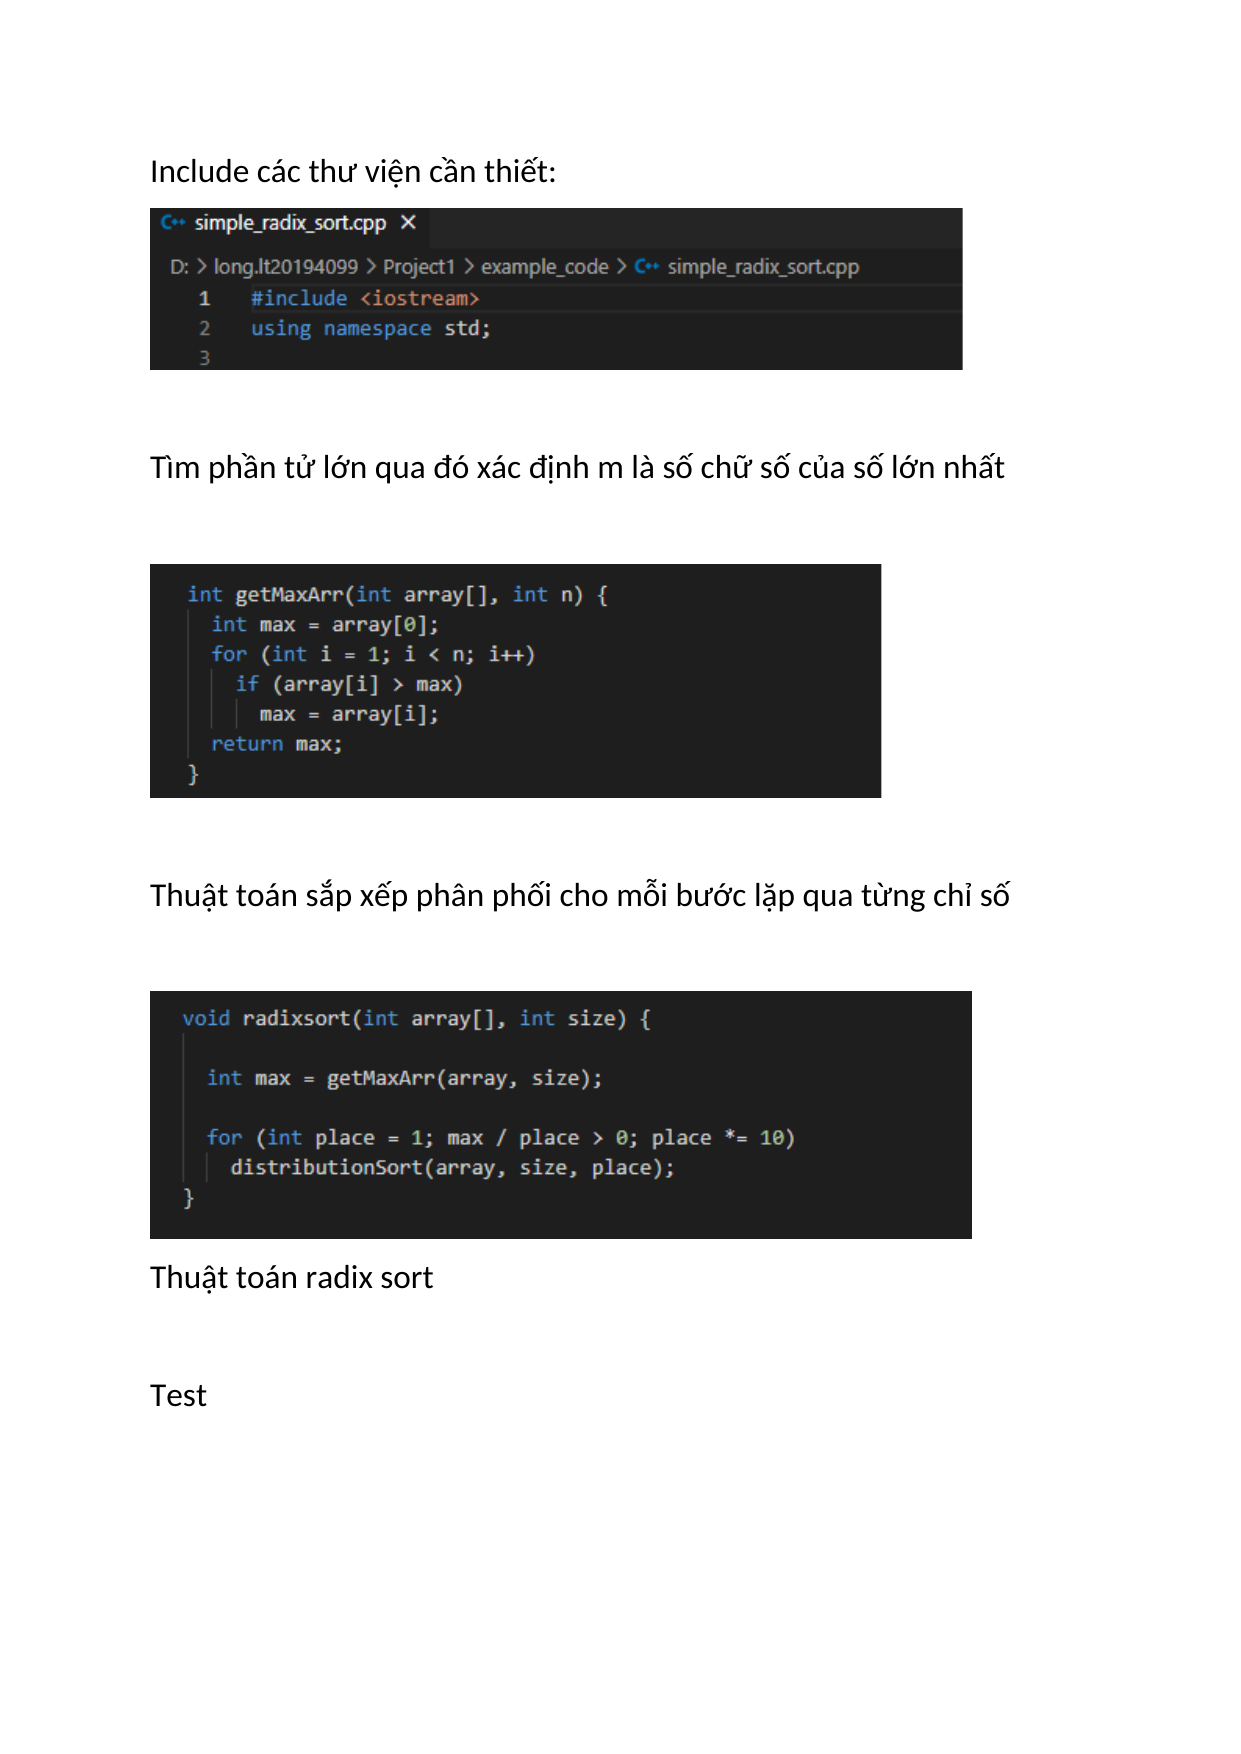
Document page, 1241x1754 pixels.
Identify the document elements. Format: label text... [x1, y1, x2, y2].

text Include các thư viện cần thiết: [150, 150, 1090, 191]
text Tìm phần tử lớn qua đó xác định m là số chữ số của số lớn nhất [150, 447, 1090, 487]
text Thuật toán radix sort [150, 1256, 1090, 1297]
text Thuật toán sắp xếp phân phối cho mỗi bước lặp qua từng chỉ số [150, 874, 1090, 915]
text Test [150, 1374, 1090, 1415]
